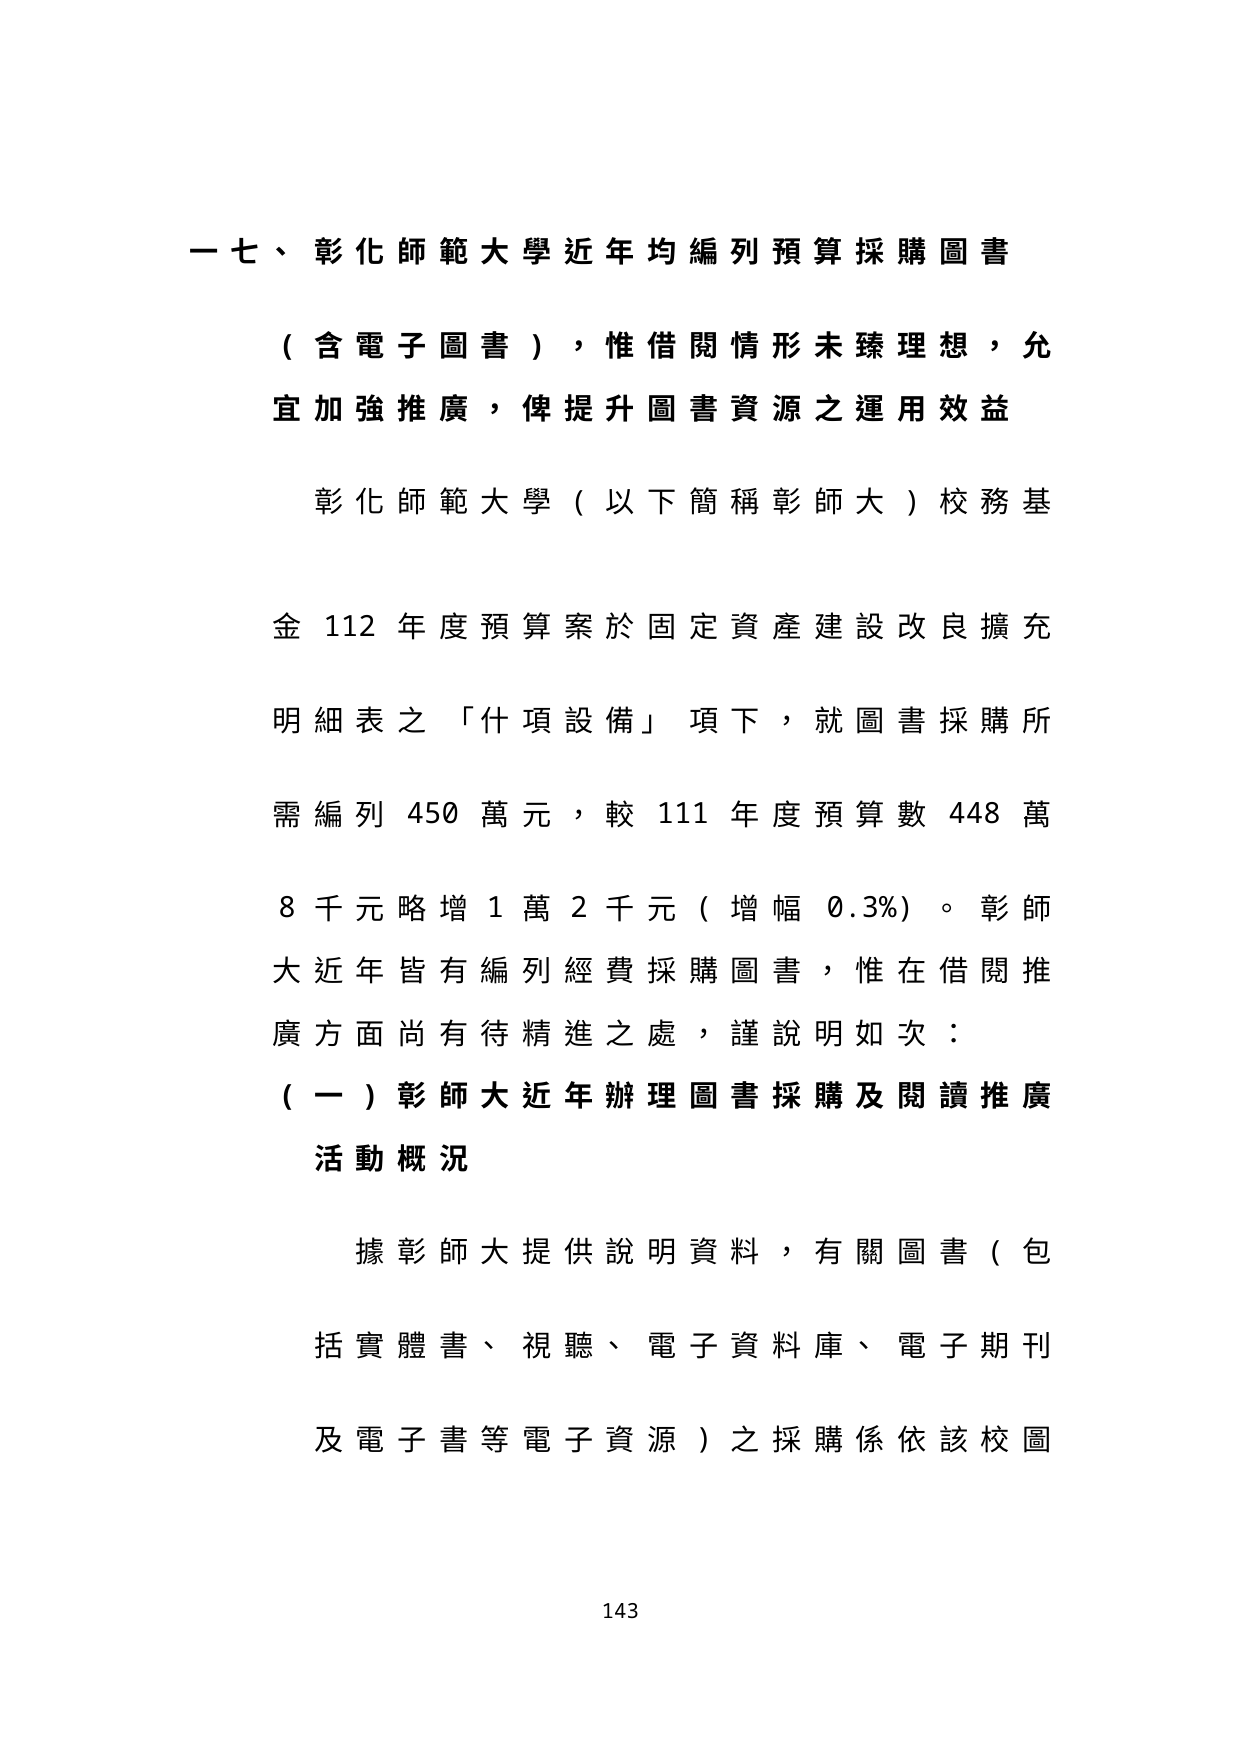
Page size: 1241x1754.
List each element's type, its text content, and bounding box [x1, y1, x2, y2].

text 一七、彰化師範大學近年均編列預算採購圖書(含電子圖書)，惟借閱情形未臻理想，允宜加強推廣，俾提升圖書資源之運用效益 [183, 177, 1058, 427]
text 據彰師大提供說明資料，有關圖書(包括實體書、視聽、電子資料庫、電子期刊及電子書等電子資源)之採購係依該校圖 [271, 1177, 1058, 1490]
text 彰化師範大學(以下簡稱彰師大)校務基金112年度預算案於固定資產建設改良擴充明細表之「什項設備」項下，就圖書採購所需編列450萬元，較111年度預算數448萬8千元略增1萬2千元(增幅0.3%)。彰師大近年皆有編列經費採購圖書，惟在借閱推廣方面尚有待精進之處，謹說明如次： [242, 427, 1058, 1052]
text (一)彰師大近年辦理圖書採購及閱讀推廣活動概況 [242, 1052, 1058, 1177]
